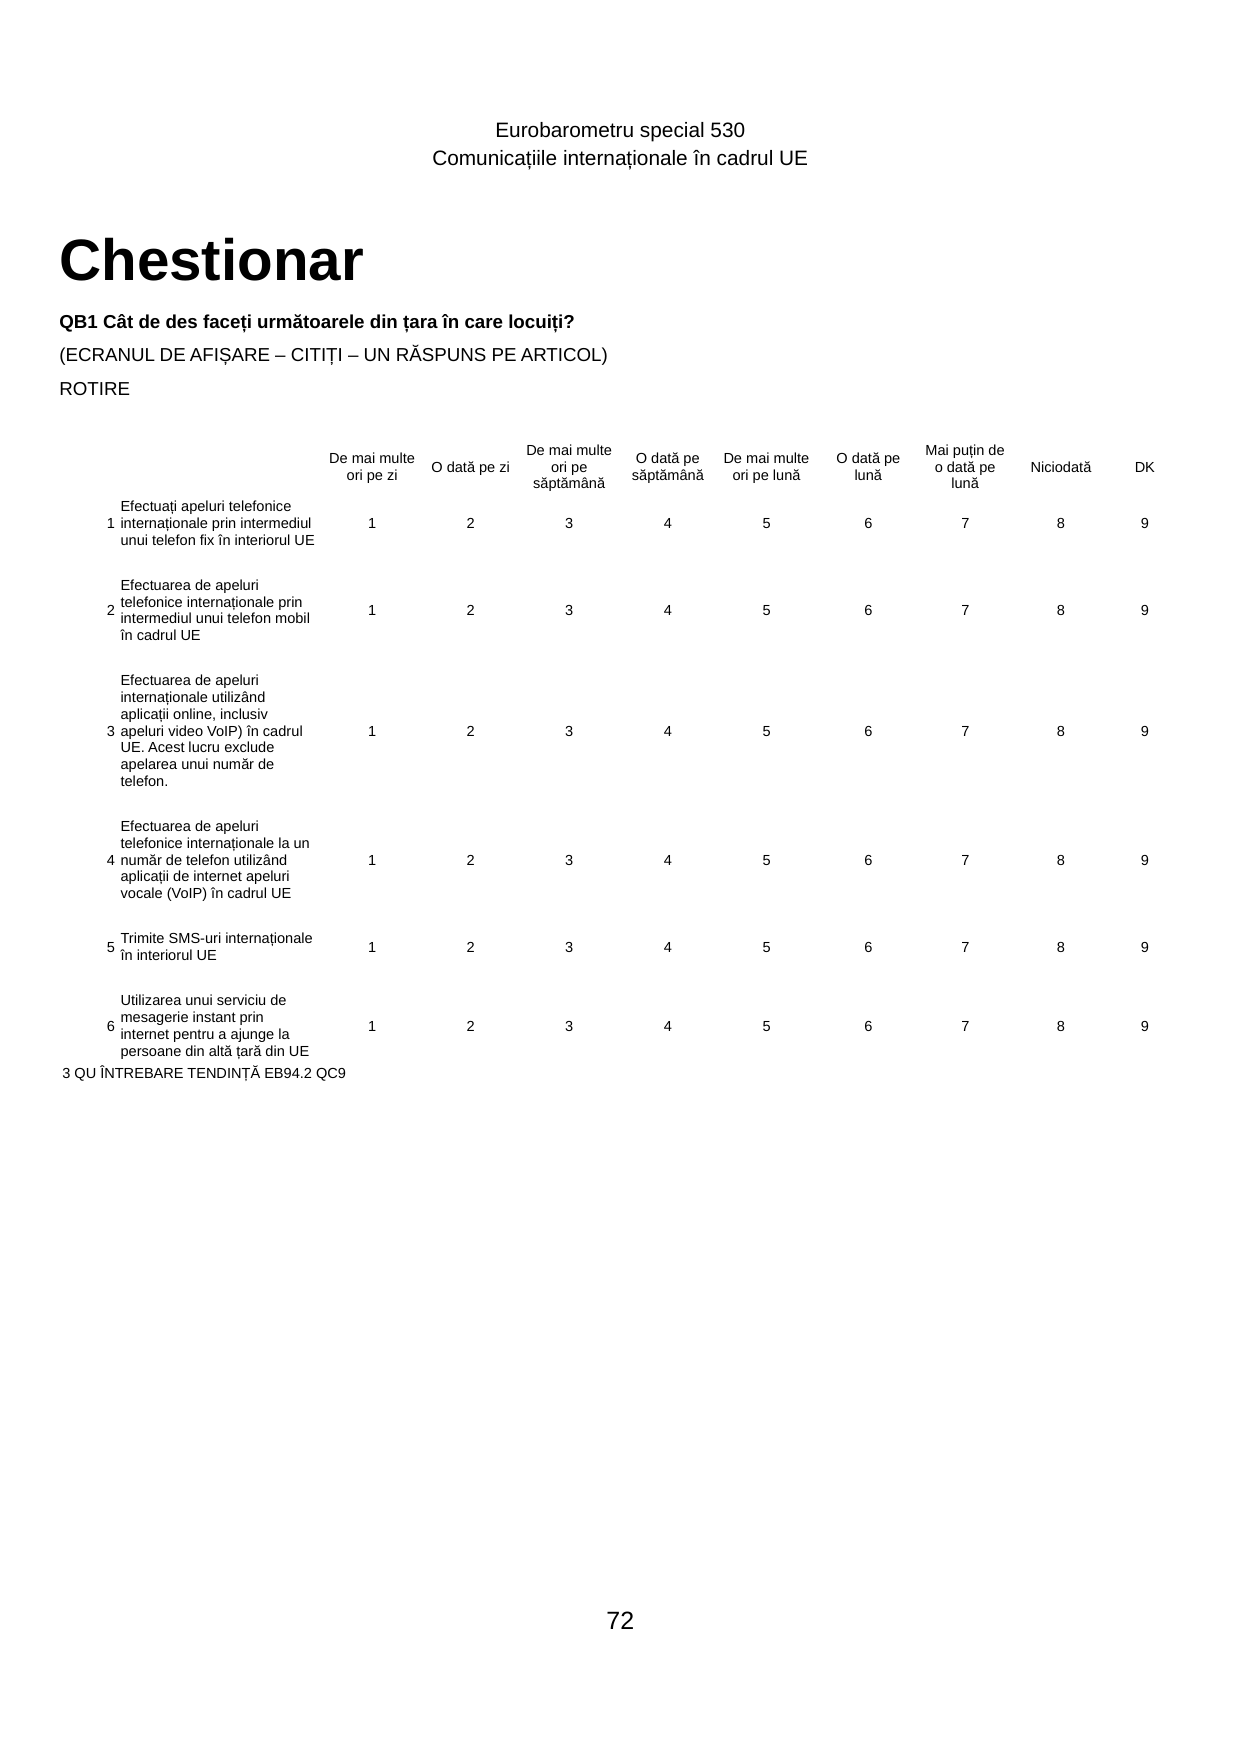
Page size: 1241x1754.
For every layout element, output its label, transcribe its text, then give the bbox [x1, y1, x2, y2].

table_header De mai multe ori pe săptămână [515, 439, 623, 495]
table_cell 5 [713, 927, 820, 967]
table_cell [1108, 551, 1181, 573]
table_cell 6 [820, 495, 917, 551]
table_cell [425, 905, 515, 927]
table_cell [1013, 792, 1108, 815]
table_cell 4 [623, 669, 713, 792]
text QB1 Cât de des faceți următoarele din țara în care locuiți? [59, 311, 1181, 332]
table_cell Efectuarea de apeluri internaționale utilizând aplicații online, inclusiv apeluri video VoIP) în cadrul UE. Acest lucru exclude apelarea unui număr de telefon. [118, 669, 318, 792]
table_header DK [1108, 439, 1181, 495]
table_cell 4 [623, 815, 713, 904]
table_header [118, 439, 318, 495]
table_cell [425, 967, 515, 989]
table_cell [1108, 1062, 1181, 1085]
table_cell 8 [1013, 989, 1108, 1062]
table_cell [425, 551, 515, 573]
table_cell 5 [713, 574, 820, 646]
table_cell [1108, 646, 1181, 669]
table_cell [1108, 792, 1181, 815]
table_cell 6 [59, 989, 117, 1062]
table_cell [118, 792, 318, 815]
table_cell [820, 792, 917, 815]
table_cell [713, 1062, 820, 1085]
table_cell [623, 905, 713, 927]
table_cell [713, 905, 820, 927]
table_cell 3 QU ÎNTREBARE TENDINȚĂ EB94.2 QC9 [59, 1062, 425, 1085]
table_cell [318, 551, 425, 573]
table_cell 5 [713, 495, 820, 551]
table_cell [623, 967, 713, 989]
table_cell [425, 1062, 515, 1085]
table_cell 9 [1108, 815, 1181, 904]
table_cell [713, 792, 820, 815]
text (ECRANUL DE AFIȘARE – CITIȚI – UN RĂSPUNS PE ARTICOL) [59, 344, 1181, 366]
table_cell [118, 905, 318, 927]
table_cell [820, 646, 917, 669]
table_cell [118, 646, 318, 669]
table_cell [917, 792, 1013, 815]
table_cell Efectuarea de apeluri telefonice internaționale la un număr de telefon utilizând aplicații de internet apeluri vocale (VoIP) în cadrul UE [118, 815, 318, 904]
table_cell [820, 551, 917, 573]
table_cell 3 [59, 669, 117, 792]
table_cell 9 [1108, 927, 1181, 967]
table_cell [1013, 967, 1108, 989]
table_cell 3 [515, 815, 623, 904]
table_cell 6 [820, 669, 917, 792]
table_cell [425, 792, 515, 815]
table_cell 8 [1013, 815, 1108, 904]
table_cell 4 [623, 989, 713, 1062]
table_cell 4 [59, 815, 117, 904]
table_cell [1013, 905, 1108, 927]
table_cell 3 [515, 574, 623, 646]
table_cell 7 [917, 989, 1013, 1062]
table_cell 1 [318, 669, 425, 792]
table_cell 1 [318, 989, 425, 1062]
table_cell 3 [515, 989, 623, 1062]
table_header De mai multe ori pe lună [713, 439, 820, 495]
table_cell 9 [1108, 669, 1181, 792]
table_cell [1013, 551, 1108, 573]
table_cell [515, 967, 623, 989]
table_cell 5 [713, 989, 820, 1062]
table_header O dată pe săptămână [623, 439, 713, 495]
table_cell 2 [425, 989, 515, 1062]
table_cell [713, 967, 820, 989]
table_cell 8 [1013, 669, 1108, 792]
table_cell 7 [917, 669, 1013, 792]
table_cell 7 [917, 574, 1013, 646]
table_cell Efectuarea de apeluri telefonice internaționale prin intermediul unui telefon mobil în cadrul UE [118, 574, 318, 646]
table_cell 2 [425, 495, 515, 551]
table_cell 8 [1013, 574, 1108, 646]
table_cell [118, 967, 318, 989]
table_header O dată pe lună [820, 439, 917, 495]
table_cell 1 [59, 495, 117, 551]
table_header O dată pe zi [425, 439, 515, 495]
table_cell 5 [59, 927, 117, 967]
table_cell [118, 551, 318, 573]
table_cell Trimite SMS-uri internaționale în interiorul UE [118, 927, 318, 967]
table_cell [623, 551, 713, 573]
table_cell 9 [1108, 989, 1181, 1062]
table_cell 3 [515, 495, 623, 551]
table_header De mai multe ori pe zi [318, 439, 425, 495]
table_cell 4 [623, 574, 713, 646]
table_cell [713, 551, 820, 573]
table_cell 5 [713, 669, 820, 792]
table_cell [318, 905, 425, 927]
table_header [59, 439, 117, 495]
table_cell [820, 967, 917, 989]
table_cell 7 [917, 495, 1013, 551]
table_cell [59, 551, 117, 573]
table_cell 2 [425, 815, 515, 904]
table_cell 2 [425, 669, 515, 792]
table_header Mai puțin de o dată pe lună [917, 439, 1013, 495]
table_cell [1013, 1062, 1108, 1085]
table_cell 7 [917, 815, 1013, 904]
table_cell [917, 551, 1013, 573]
table_cell [1013, 646, 1108, 669]
table_cell 3 [515, 669, 623, 792]
table_cell [917, 1062, 1013, 1085]
table_cell 1 [318, 495, 425, 551]
table_cell [1108, 967, 1181, 989]
table_cell [623, 646, 713, 669]
table_cell [515, 1062, 623, 1085]
table_cell [515, 905, 623, 927]
table_cell [820, 1062, 917, 1085]
table_cell 4 [623, 495, 713, 551]
table_cell [59, 792, 117, 815]
table_cell 6 [820, 927, 917, 967]
table_cell 8 [1013, 495, 1108, 551]
table_cell [623, 1062, 713, 1085]
table_cell [318, 792, 425, 815]
table_cell 6 [820, 574, 917, 646]
table_cell 1 [318, 927, 425, 967]
subtitle Chestionar [59, 225, 1181, 292]
table_cell 9 [1108, 495, 1181, 551]
table_cell 2 [59, 574, 117, 646]
table_cell [515, 551, 623, 573]
text ROTIRE [59, 378, 1181, 399]
table_cell 7 [917, 927, 1013, 967]
table_cell 3 [515, 927, 623, 967]
table_cell [820, 905, 917, 927]
table_cell 5 [713, 815, 820, 904]
table_cell [425, 646, 515, 669]
table_cell 9 [1108, 574, 1181, 646]
table_cell [713, 646, 820, 669]
table_cell 6 [820, 989, 917, 1062]
table_cell [318, 967, 425, 989]
table_cell [59, 646, 117, 669]
table_cell [917, 905, 1013, 927]
table_cell 8 [1013, 927, 1108, 967]
table_cell [917, 967, 1013, 989]
table_cell [1108, 905, 1181, 927]
table_cell [917, 646, 1013, 669]
table_cell [59, 967, 117, 989]
table_cell 4 [623, 927, 713, 967]
table_cell [515, 792, 623, 815]
table_cell [59, 905, 117, 927]
table_cell [318, 646, 425, 669]
table_cell Utilizarea unui serviciu de mesagerie instant prin internet pentru a ajunge la persoane din altă țară din UE [118, 989, 318, 1062]
table_cell Efectuați apeluri telefonice internaționale prin intermediul unui telefon fix în interiorul UE [118, 495, 318, 551]
table_cell [515, 646, 623, 669]
table_cell 2 [425, 574, 515, 646]
table_cell 1 [318, 815, 425, 904]
table_header Niciodată [1013, 439, 1108, 495]
table_cell 6 [820, 815, 917, 904]
table_cell [623, 792, 713, 815]
table_cell 2 [425, 927, 515, 967]
table_cell 1 [318, 574, 425, 646]
